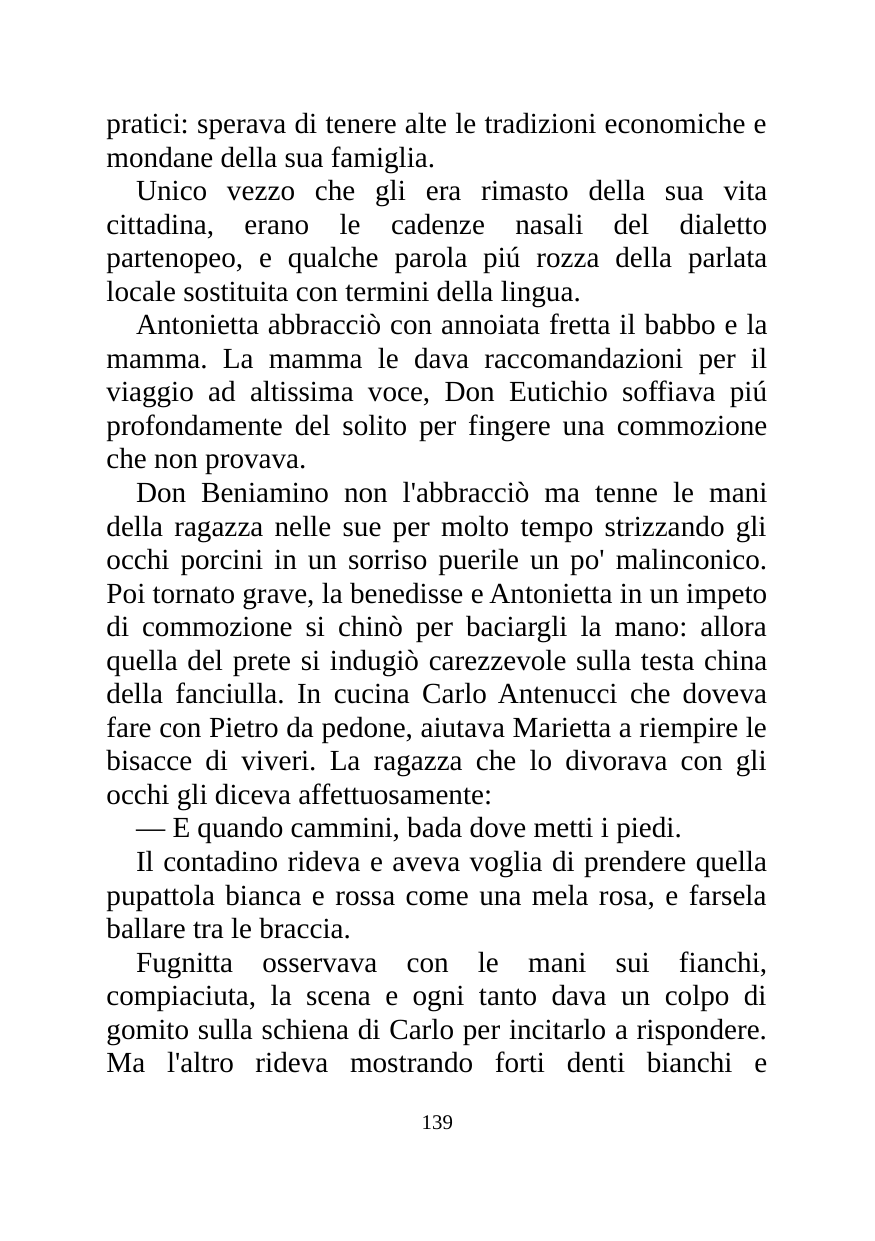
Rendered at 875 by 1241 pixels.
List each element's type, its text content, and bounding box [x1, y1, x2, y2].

text — E quando cammini, bada dove metti i piedi. [106, 811, 768, 844]
text Fugnitta osservava con le mani sui fianchi, compiaciuta, la scena e ogni tanto dava un colpo di gomito sulla schiena di Carlo per incitarlo a rispondere. Ma l'altro rideva mostrando forti denti bianchi e [106, 945, 768, 1079]
text Antonietta abbracciò con annoiata fretta il babbo e la mamma. La mamma le dava raccomandazioni per il viaggio ad altissima voce, Don Eutichio soffiava piú profondamente del solito per fingere una commozione che non provava. [106, 307, 768, 475]
text Don Beniamino non l'abbracciò ma tenne le mani della ragazza nelle sue per molto tempo strizzando gli occhi porcini in un sorriso puerile un po' malinconico. Poi tornato grave, la benedisse e Antonietta in un impeto di commozione si chinò per baciargli la mano: allora quella del prete si indugiò carezzevole sulla testa china della fanciulla. In cucina Carlo Antenucci che doveva fare con Pietro da pedone, aiutava Marietta a riempire le bisacce di viveri. La ragazza che lo divorava con gli occhi gli diceva affettuosamente: [106, 475, 768, 811]
text pratici: sperava di tenere alte le tradizioni economiche e mondane della sua famiglia. [106, 106, 768, 173]
text Unico vezzo che gli era rimasto della sua vita cittadina, erano le cadenze nasali del dialetto partenopeo, e qualche parola piú rozza della parlata locale sostituita con termini della lingua. [106, 173, 768, 307]
text Il contadino rideva e aveva voglia di prendere quella pupattola bianca e rossa come una mela rosa, e farsela ballare tra le braccia. [106, 844, 768, 945]
